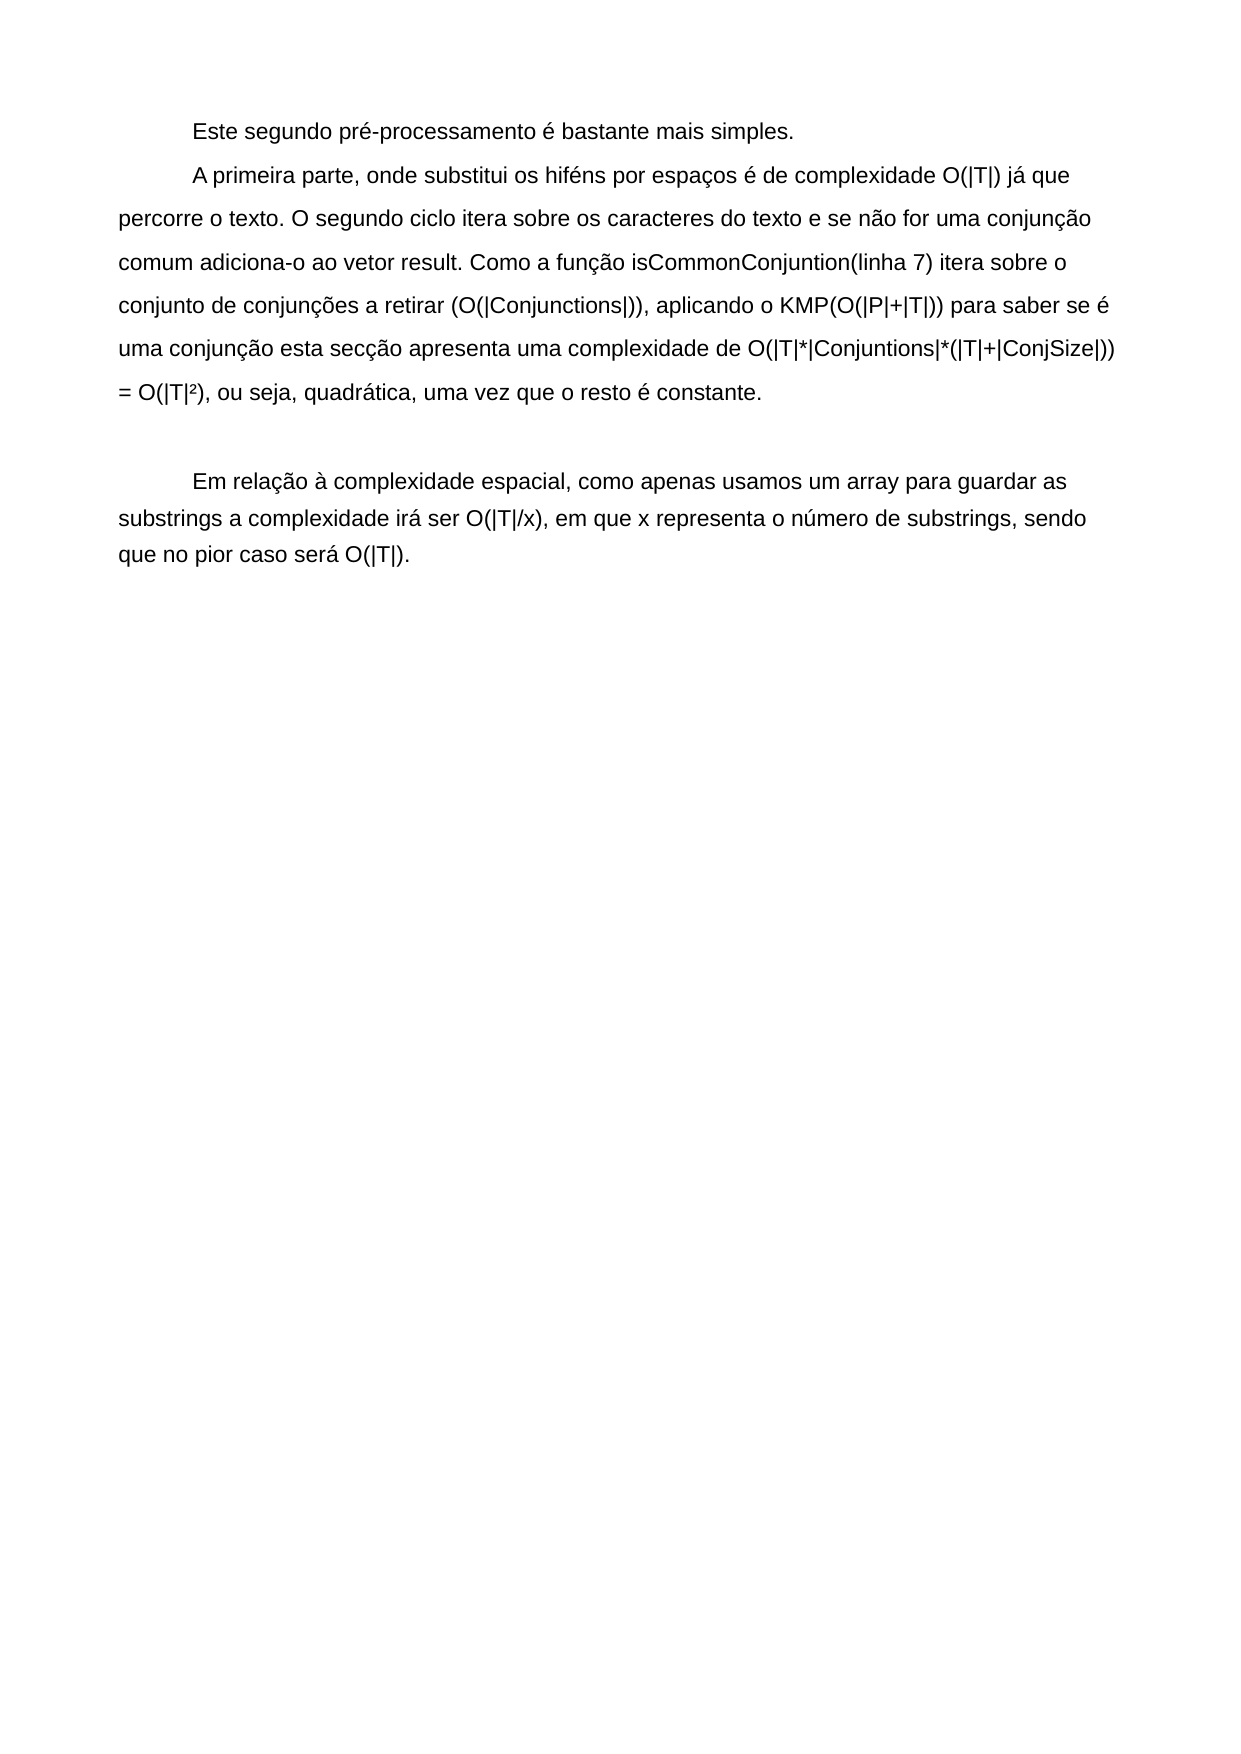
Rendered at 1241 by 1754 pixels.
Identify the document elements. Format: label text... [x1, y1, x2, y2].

text A primeira parte, onde substitui os hiféns por espaços é de complexidade O(|T|) já que percorre o texto. O segundo ciclo itera sobre os caracteres do texto e se não for uma conjunção comum adiciona-o ao vetor result. Como a função isCommonConjuntion(linha 7) itera sobre o conjunto de conjunções a retirar (O(|Conjunctions|)), aplicando o KMP(O(|P|+|T|)) para saber se é uma conjunção esta secção apresenta uma complexidade de O(|T|*|Conjuntions|*(|T|+|ConjSize|)) = O(|T|²), ou seja, quadrática, uma vez que o resto é constante. [118, 162, 1122, 405]
text Este segundo pré-processamento é bastante mais simples. [118, 118, 1122, 144]
text Em relação à complexidade espacial, como apenas usamos um array para guardar as substrings a complexidade irá ser O(|T|/x), em que x representa o número de substrings, sendo que no pior caso será O(|T|). [118, 468, 1122, 607]
